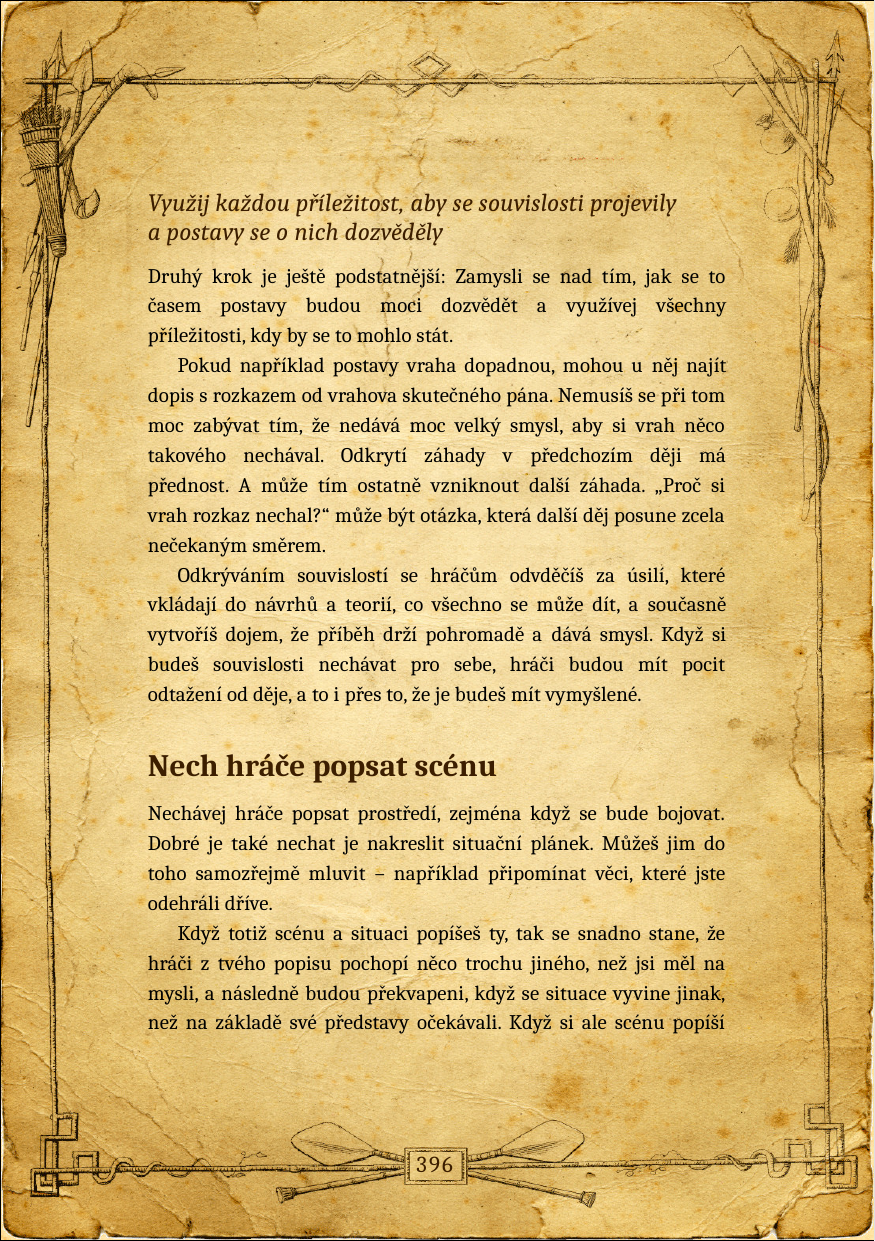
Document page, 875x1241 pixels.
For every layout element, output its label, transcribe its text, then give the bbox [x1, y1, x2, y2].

text Nechávej hráče popsat prostředí, zejména když se bude bojovat. Dobré je také nechat je nakreslit situační plánek. Můžeš jim do toho samozřejmě mluvit – například připomínat věci, které jste odehráli dříve. Když totiž scénu a⁠ situaci popíšeš ty, tak se snadno stane, že hráči z⁠ tvého popisu pochopí něco trochu jiného, než jsi měl na mysli, a⁠ následně budou překvapeni, když se situace vyvine jinak, než na základě své představy očekávali. Když si ale scénu popíší [148, 802, 726, 1035]
subtitle Nech hráče popsat scénu [148, 748, 726, 784]
text Druhý krok je ještě podstatnější: Zamysli se nad tím, jak se to časem postavy budou moci dozvědět a⁠ využívej všechny příležitosti, kdy by se to mohlo stát. Pokud například postavy vraha dopadnou, mohou u⁠ něj najít dopis s⁠ rozkazem od vrahova skutečného pána. Nemusíš se při tom moc zabývat tím, že nedává moc velký smysl, aby si vrah něco takového nechával. Odkrytí záhady v⁠ předchozím ději má přednost. A⁠ může tím ostatně vzniknout další záhada. „Proč si vrah rozkaz nechal?“ může být otázka, která další děj posune zcela nečekaným směrem. Odkrýváním souvislostí se hráčům odvděčíš za úsilí, které vkládají do návrhů a⁠ teorií, co všechno se může dít, a⁠ současně vytvoříš dojem, že příběh drží pohromadě a⁠ dává smysl. Když si budeš souvislosti nechávat pro sebe, hráči budou mít pocit odtažení od děje, a⁠ to i⁠ přes to, že je budeš mít vymyšlené. [148, 264, 726, 707]
subtitle Využij každou příležitost, aby se souvislosti projevily a⁠ postavy se o⁠ nich dozvěděly [148, 189, 726, 247]
picture [1, 1, 874, 1240]
